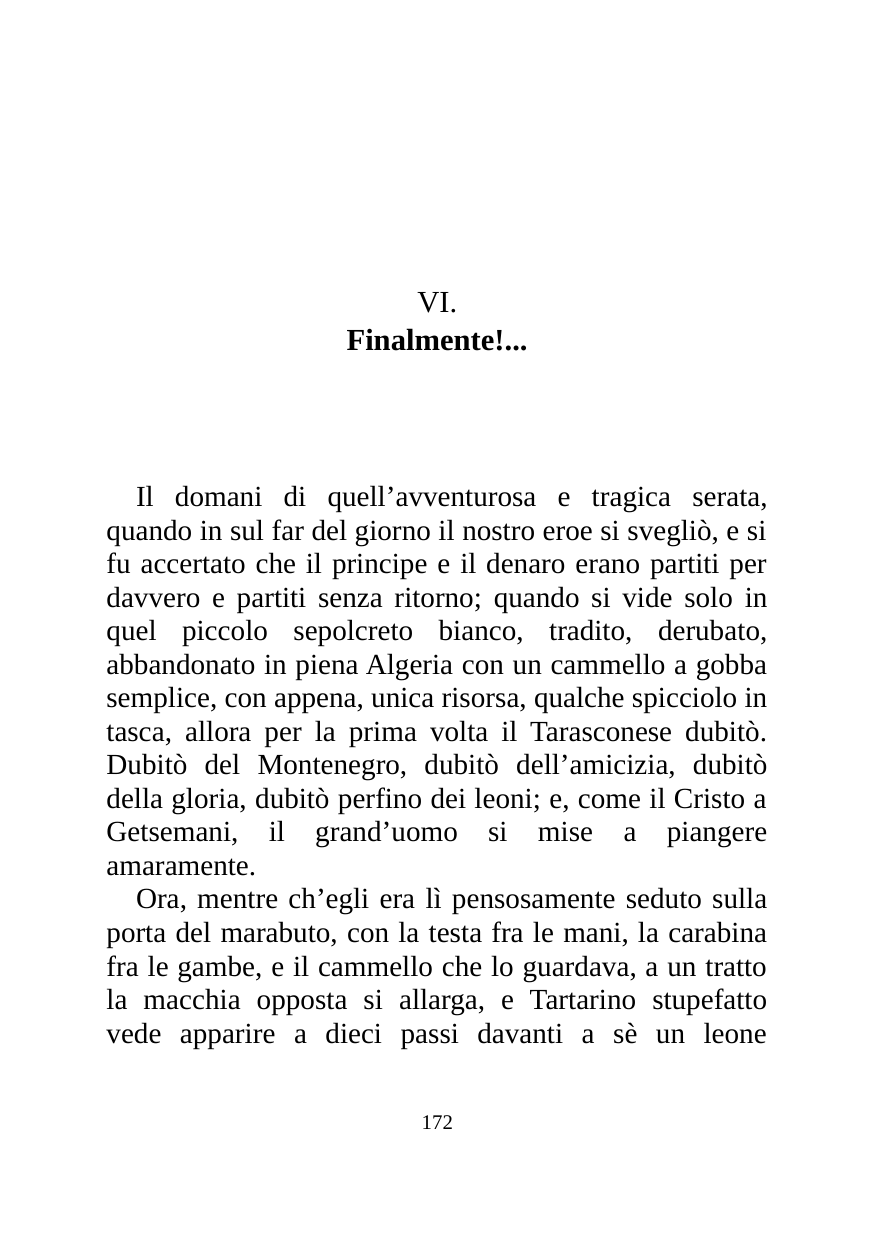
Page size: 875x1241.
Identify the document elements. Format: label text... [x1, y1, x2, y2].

text Il domani di quell’avventurosa e tragica serata, quando in sul far del giorno il nostro eroe si svegliò, e si fu accertato che il principe e il denaro erano partiti per davvero e partiti senza ritorno; quando si vide solo in quel piccolo sepolcreto bianco, tradito, derubato, abbandonato in piena Algeria con un cammello a gobba semplice, con appena, unica risorsa, qualche spicciolo in tasca, allora per la prima volta il Tarasconese dubitò. Dubitò del Montenegro, dubitò dell’amicizia, dubitò della gloria, dubitò perfino dei leoni; e, come il Cristo a Getsemani, il grand’uomo si mise a piangere amaramente. [106, 479, 768, 882]
text Ora, mentre ch’egli era lì pensosamente seduto sulla porta del marabuto, con la testa fra le mani, la carabina fra le gambe, e il cammello che lo guardava, a un tratto la macchia opposta si allarga, e Tartarino stupefatto vede apparire a dieci passi davanti a sè un leone [106, 882, 768, 1049]
subtitle VI. Finalmente!... [106, 283, 768, 357]
